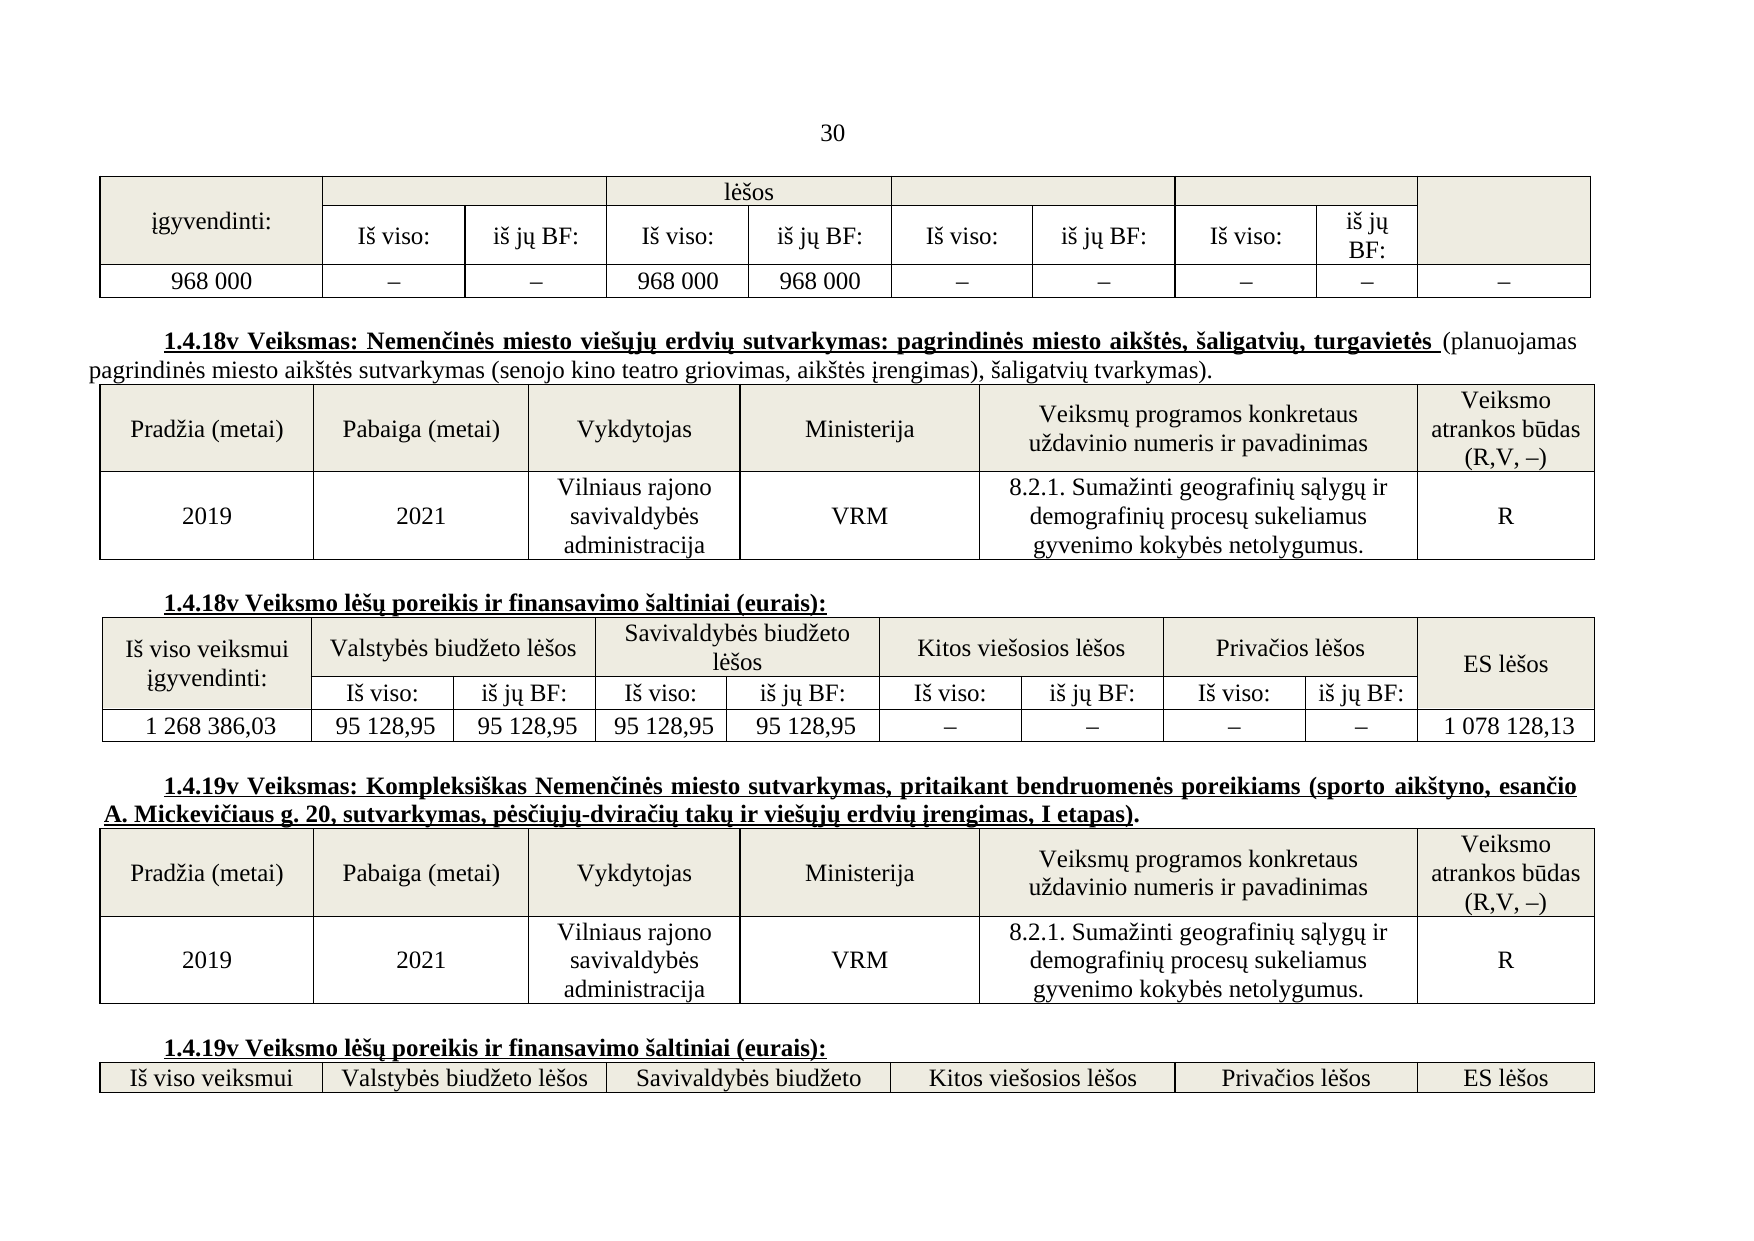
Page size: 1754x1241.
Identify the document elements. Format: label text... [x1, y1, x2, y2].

table_cell – [1176, 265, 1316, 297]
table_cell 2019 [101, 917, 313, 1003]
table_cell iš jų BF: [1022, 677, 1163, 708]
table_header Iš viso veiksmui įgyvendinti: [103, 618, 311, 708]
table_cell R [1418, 472, 1594, 559]
text 1.4.18v Veiksmas: Nemenčinės miesto viešųjų erdvių sutvarkymas: pagrindinės miesto aikštės, šaligatvių, turgavietės (planuojamas pagrindinės miesto aikštės sutvarkymas (senojo kino teatro griovimas, aikštės įrengimas), šaligatvių tvarkymas). [89, 326, 1577, 384]
table_header Valstybės biudžeto lėšos [312, 618, 595, 676]
table_cell 2019 [101, 472, 313, 559]
table_cell 968 000 [101, 265, 322, 297]
table_cell – [1164, 710, 1305, 741]
table_cell – [880, 710, 1021, 741]
table_cell iš jų BF: [727, 677, 879, 708]
table_cell Iš viso: [892, 206, 1032, 264]
table_header [892, 177, 1174, 205]
table_cell Iš viso: [312, 677, 453, 708]
table_header Veiksmo atrankos būdas (R,V, –) [1418, 385, 1594, 471]
table_header Pabaiga (metai) [314, 385, 528, 471]
table_cell Iš viso: [596, 677, 726, 708]
table_header Vykdytojas [529, 829, 739, 916]
table_cell – [323, 265, 464, 297]
table_header Veiksmų programos konkretaus uždavinio numeris ir pavadinimas [980, 385, 1417, 471]
table_cell iš jų BF: [1317, 206, 1417, 264]
table_cell 2021 [314, 917, 528, 1003]
table_cell iš jų BF: [1306, 677, 1417, 708]
table_header Kitos viešosios lėšos [880, 618, 1163, 676]
table_header Privačios lėšos [1164, 618, 1417, 676]
table_header Vykdytojas [529, 385, 739, 471]
table_cell iš jų BF: [1033, 206, 1174, 264]
table_cell – [1306, 710, 1417, 741]
table_cell 95 128,95 [727, 710, 879, 741]
table_cell iš jų BF: [466, 206, 606, 264]
table_header Savivaldybės biudžeto [607, 1063, 890, 1092]
table_header lėšos [607, 177, 891, 205]
table_cell 968 000 [607, 265, 748, 297]
table_cell 95 128,95 [312, 710, 453, 741]
table_cell – [1418, 265, 1590, 297]
table_cell 95 128,95 [596, 710, 726, 741]
table_header Privačios lėšos [1176, 1063, 1417, 1092]
table_header Ministerija [741, 385, 979, 471]
table_cell 1 078 128,13 [1418, 710, 1594, 741]
table_header Pradžia (metai) [101, 385, 313, 471]
table_header ES lėšos [1418, 1063, 1594, 1092]
table_header Pradžia (metai) [101, 829, 313, 916]
table_cell – [466, 265, 606, 297]
table_header Iš viso veiksmui [101, 1063, 322, 1092]
table_cell R [1418, 917, 1594, 1003]
table_header Veiksmų programos konkretaus uždavinio numeris ir pavadinimas [980, 829, 1417, 916]
table_header įgyvendinti: [101, 177, 322, 264]
table_cell 8.2.1. Sumažinti geografinių sąlygų ir demografinių procesų sukeliamus gyvenimo kokybės netolygumus. [980, 917, 1417, 1003]
table_header Veiksmo atrankos būdas (R,V, –) [1418, 829, 1594, 916]
table_cell Iš viso: [880, 677, 1021, 708]
text 1.4.19v Veiksmas: Kompleksiškas Nemenčinės miesto sutvarkymas, pritaikant bendruomenės poreikiams (sporto aikštyno, esančio A. Mickevičiaus g. 20, sutvarkymas, pėsčiųjų-dviračių takų ir viešųjų erdvių įrengimas, I etapas). [103, 771, 1577, 828]
table_header [323, 177, 606, 205]
table_header Savivaldybės biudžeto lėšos [596, 618, 879, 676]
table_cell – [892, 265, 1032, 297]
table_cell Iš viso: [323, 206, 464, 264]
table_cell 95 128,95 [454, 710, 595, 741]
table_cell – [1317, 265, 1417, 297]
table_header Ministerija [741, 829, 979, 916]
table_cell 1 268 386,03 [103, 710, 311, 741]
table_header [1176, 177, 1417, 205]
table_header Valstybės biudžeto lėšos [323, 1063, 606, 1092]
text 1.4.19v Veiksmo lėšų poreikis ir finansavimo šaltiniai (eurais): [89, 1033, 1577, 1062]
table_cell iš jų BF: [749, 206, 891, 264]
table_cell Iš viso: [1164, 677, 1305, 708]
table_cell 8.2.1. Sumažinti geografinių sąlygų ir demografinių procesų sukeliamus gyvenimo kokybės netolygumus. [980, 472, 1417, 559]
table_cell Vilniaus rajono savivaldybės administracija [529, 917, 739, 1003]
table_cell VRM [741, 472, 979, 559]
table_cell iš jų BF: [454, 677, 595, 708]
table_header Pabaiga (metai) [314, 829, 528, 916]
table_cell 968 000 [749, 265, 891, 297]
table_cell Iš viso: [607, 206, 748, 264]
table_cell VRM [741, 917, 979, 1003]
text 1.4.18v Veiksmo lėšų poreikis ir finansavimo šaltiniai (eurais): [89, 588, 1577, 617]
table_cell – [1022, 710, 1163, 741]
table_header [1418, 177, 1590, 264]
table_cell Vilniaus rajono savivaldybės administracija [529, 472, 739, 559]
table_cell Iš viso: [1176, 206, 1316, 264]
table_header Kitos viešosios lėšos [891, 1063, 1174, 1092]
table_cell 2021 [314, 472, 528, 559]
table_header ES lėšos [1418, 618, 1594, 708]
table_cell – [1033, 265, 1174, 297]
